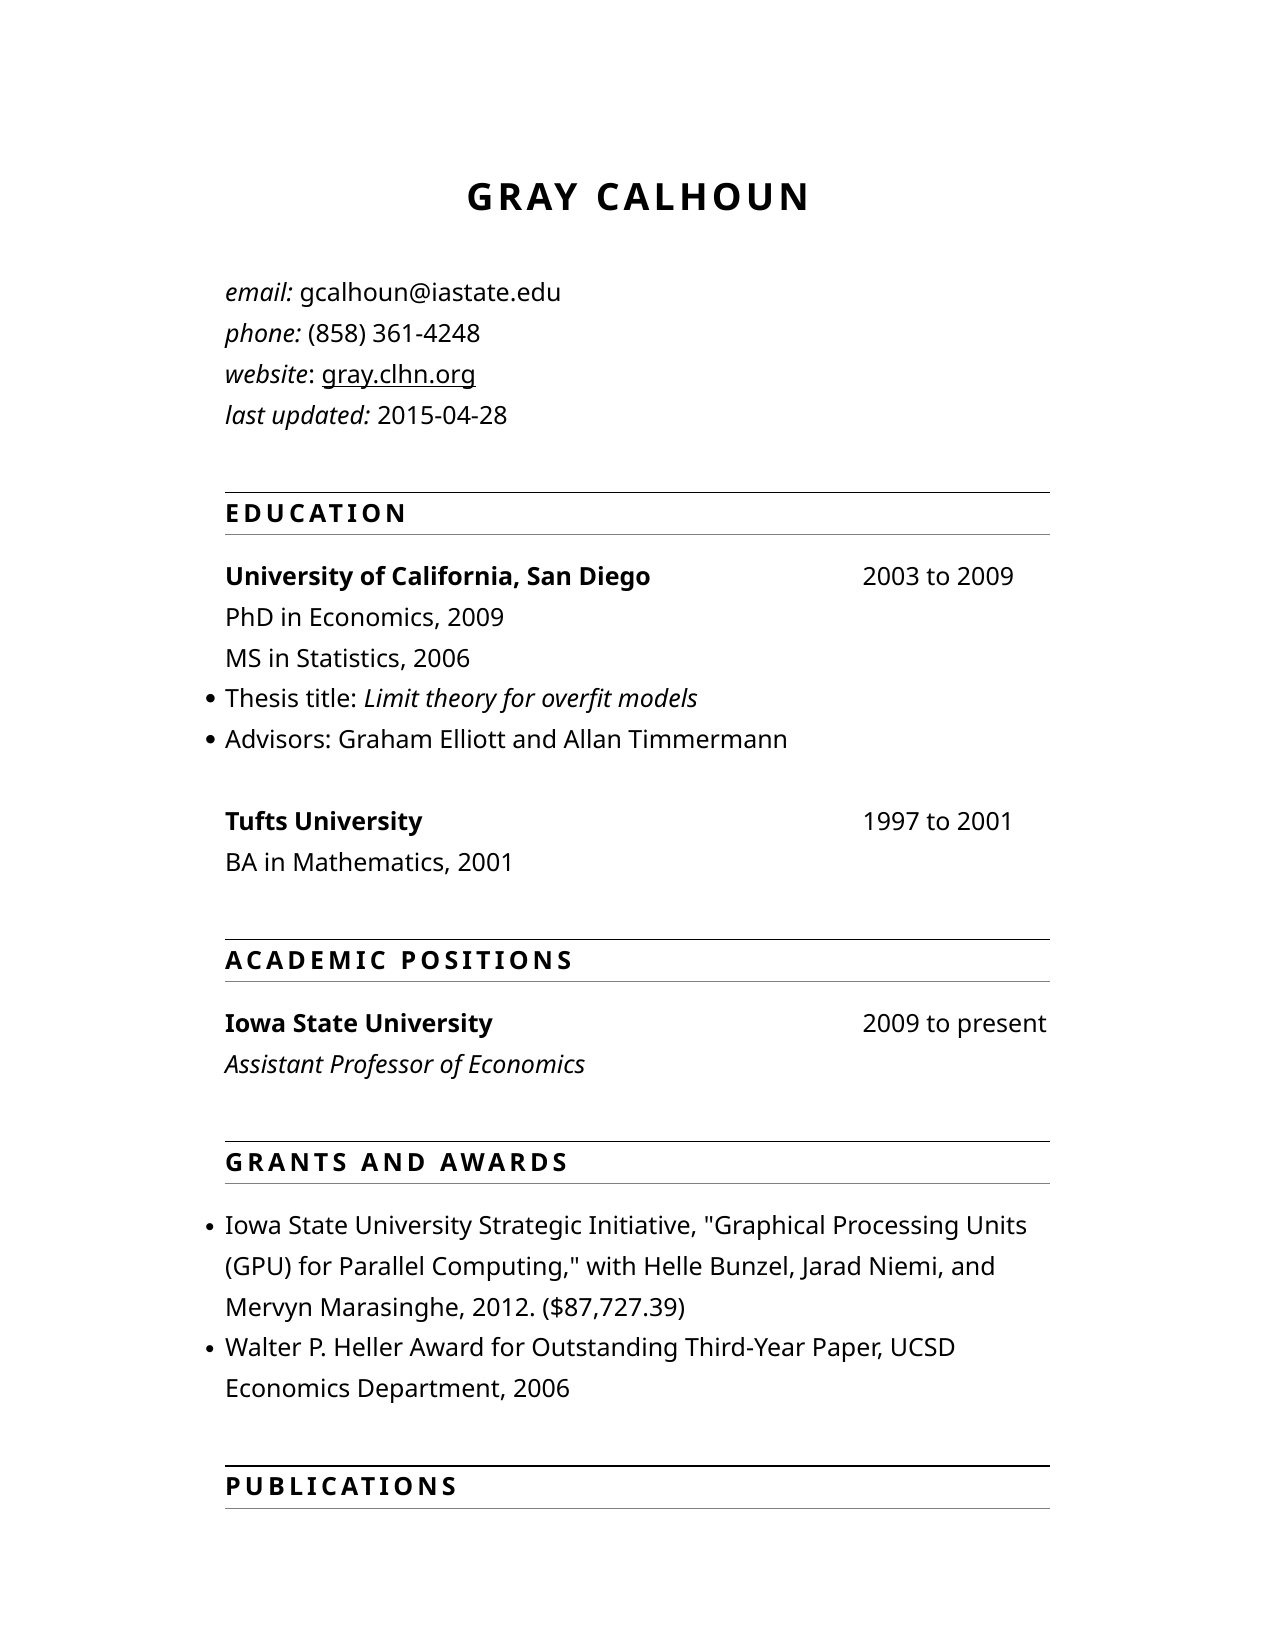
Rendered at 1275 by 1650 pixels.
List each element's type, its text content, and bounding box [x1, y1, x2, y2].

text EDUCATION [225, 493, 1050, 534]
text ACADEMIC POSITIONS [225, 940, 1050, 981]
text BA in Mathematics, 2001 [225, 844, 1050, 878]
text website: gray.clhn.org [206, 357, 1050, 391]
text PhD in Economics, 2009 [225, 599, 1050, 633]
text Iowa State University 2009 to present [225, 1006, 1050, 1040]
text GRANTS AND AWARDS [225, 1142, 1050, 1183]
list Advisors: Graham Elliott and Allan Timmermann [206, 722, 1050, 756]
text MS in Statistics, 2006 [225, 640, 1050, 674]
subtitle GRAY CALHOUN [225, 187, 1050, 217]
text last updated: 2015-04-28 [206, 397, 1050, 432]
text Tufts University 1997 to 2001 [225, 804, 1050, 838]
list Iowa State University Strategic Initiative, "Graphical Processing Units (GPU) for Parallel Computing," with Helle Bunzel, Jarad Niemi, and Mervyn Marasinghe, 2012. ($87,727.39) [206, 1208, 1050, 1323]
text University of California, San Diego 2003 to 2009 [225, 559, 1050, 593]
text Assistant Professor of Economics [225, 1046, 1050, 1081]
text PUBLICATIONS [225, 1467, 1050, 1508]
text email: gcalhoun@iastate.edu [206, 275, 1050, 309]
list Thesis title: Limit theory for overfit models [206, 681, 1050, 715]
text phone: (858) 361-4248 [206, 316, 1050, 350]
list Walter P. Heller Award for Outstanding Third-Year Paper, UCSD Economics Department, 2006 [206, 1330, 1050, 1405]
